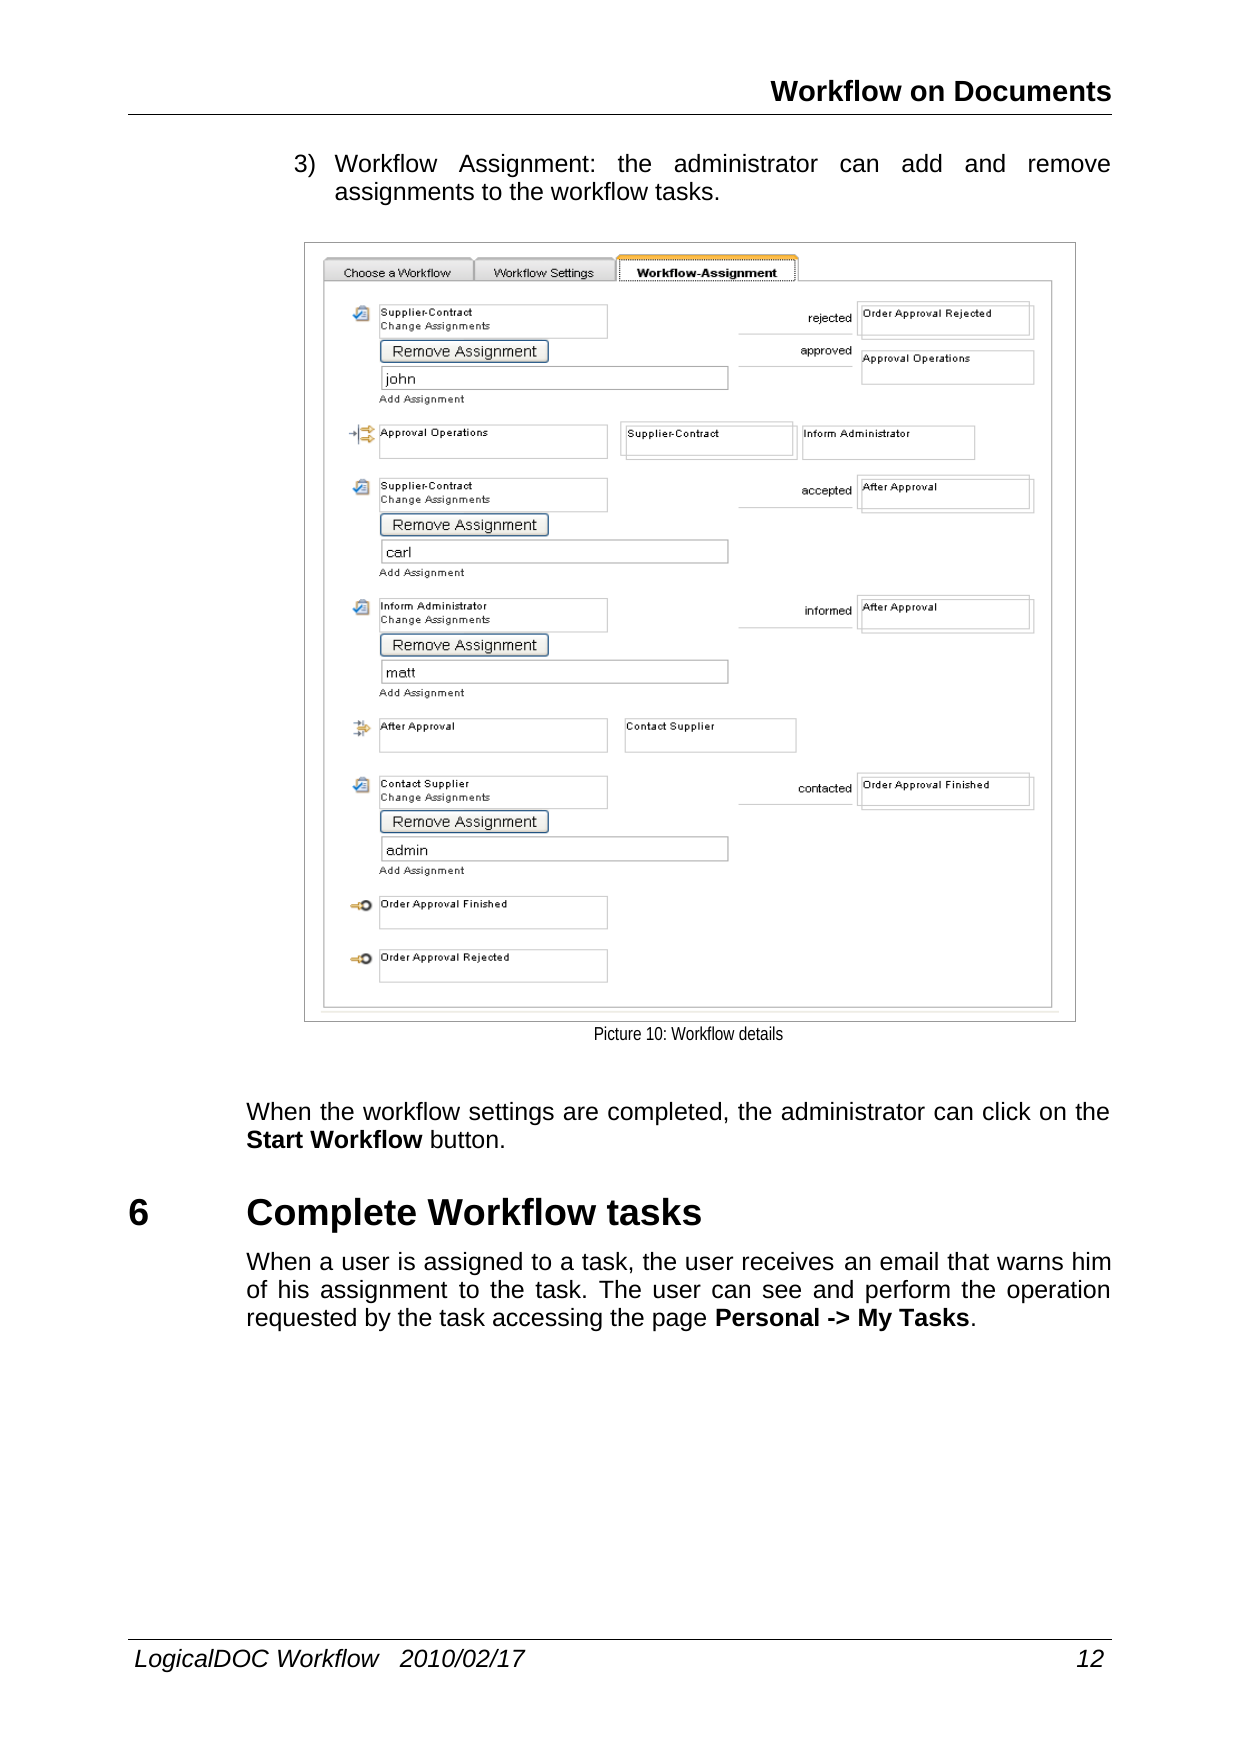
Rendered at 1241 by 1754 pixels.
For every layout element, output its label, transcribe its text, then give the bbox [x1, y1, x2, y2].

text When a user is assigned to a task, the user receives an email that warns him of his assignment to the task. The user can see and perform the operation requested by the task accessing the page Personal -> My Tasks. [246, 1248, 1112, 1332]
text When the workflow settings are completed, the administrator can click on the Start Workflow button. [246, 1097, 1112, 1153]
subtitle Complete Workflow tasks [128, 1191, 1112, 1233]
list Workflow Assignment: the administrator can add and remove assignments to the workflow tasks. [294, 150, 1112, 206]
list Picture 10: Workflow details [304, 1022, 1073, 1044]
